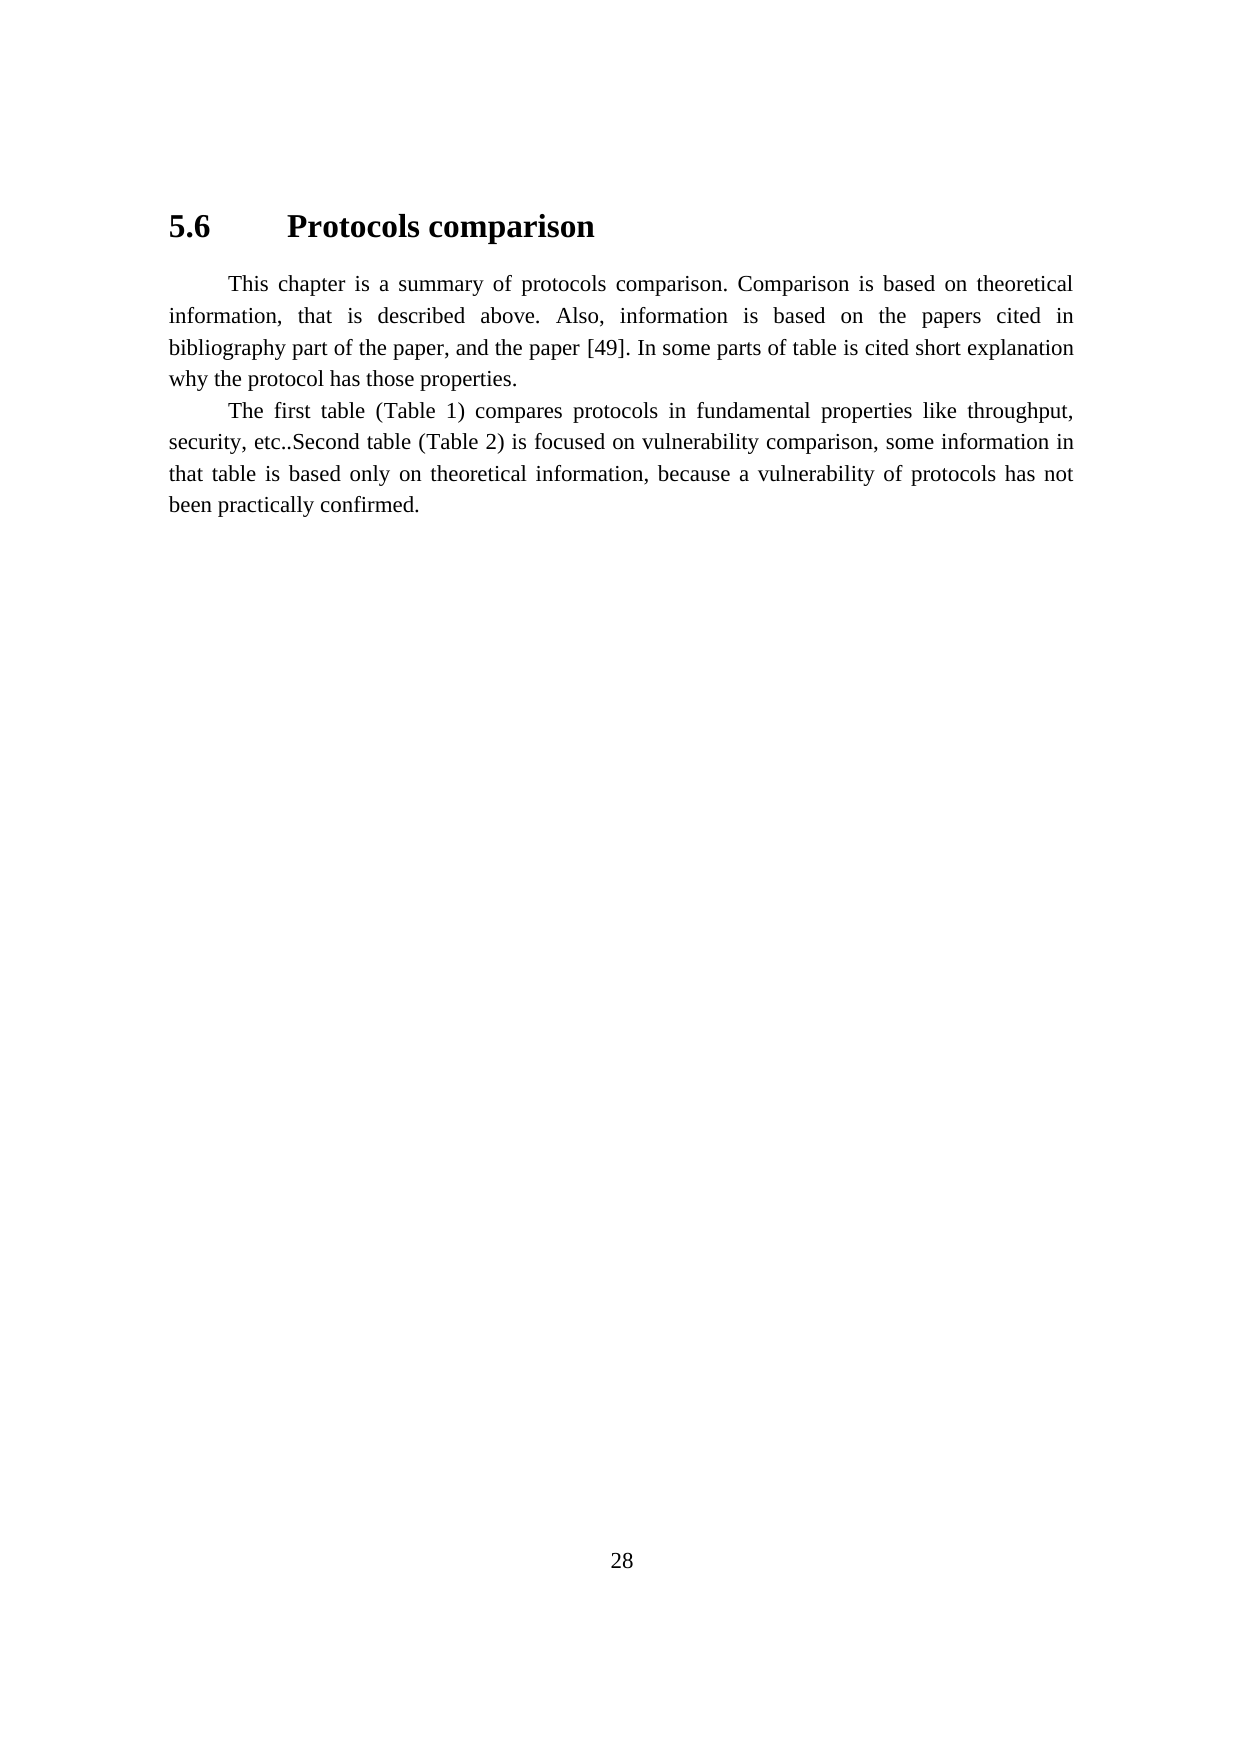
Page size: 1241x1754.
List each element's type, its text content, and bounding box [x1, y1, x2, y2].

text This chapter is a summary of protocols comparison. Comparison is based on theoretical information, that is described above. Also, information is based on the papers cited in bibliography part of the paper, and the paper [49]. In some parts of table is cited short explanation why the protocol has those properties. [169, 270, 1075, 391]
subtitle Protocols comparison [169, 207, 1075, 245]
text The first table (Table 1) compares protocols in fundamental properties like throughput, security, etc..Second table (Table 2) is focused on vulnerability comparison, some information in that table is based only on theoretical information, because a vulnerability of protocols has not been practically confirmed. [169, 397, 1075, 518]
